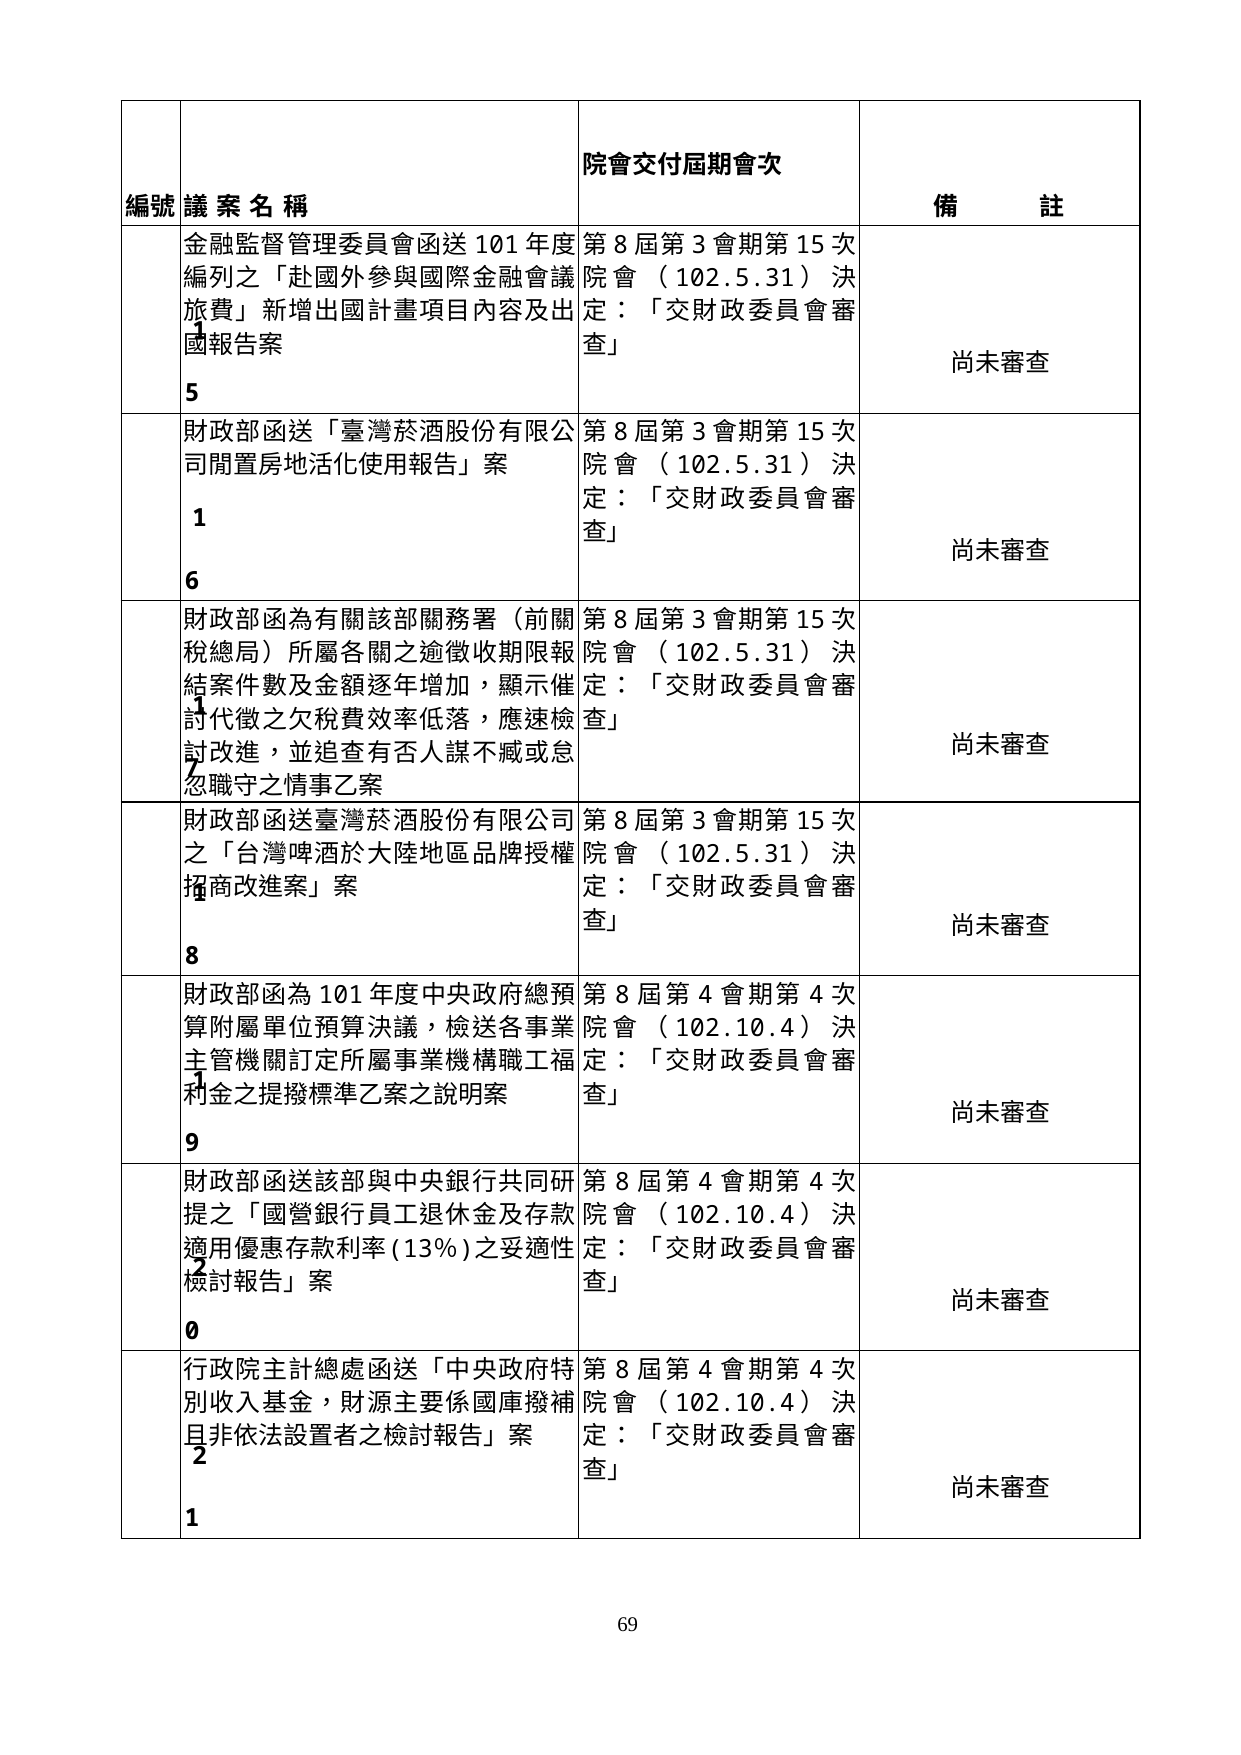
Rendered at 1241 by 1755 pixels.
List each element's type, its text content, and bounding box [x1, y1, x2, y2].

table_cell 尚未審查 [860, 1351, 1139, 1538]
table_cell 第8屆第4會期第4次院會（102.10.4）決定：「交財政委員會審查」 [579, 1164, 859, 1350]
table_cell 尚未審查 [860, 601, 1139, 801]
table_header 編號 [122, 101, 180, 225]
table_cell 財政部函送「臺灣菸酒股份有限公司閒置房地活化使用報告」案 [181, 414, 578, 600]
table_cell 財政部函為101年度中央政府總預算附屬單位預算決議，檢送各事業主管機關訂定所屬事業機構職工福利金之提撥標準乙案之說明案 [181, 976, 578, 1163]
table_cell 行政院主計總處函送「中央政府特別收入基金，財源主要係國庫撥補且非依法設置者之檢討報告」案 [181, 1351, 578, 1538]
table_header 備 註 [860, 101, 1139, 225]
table_cell 財政部函送臺灣菸酒股份有限公司之「台灣啤酒於大陸地區品牌授權招商改進案」案 [181, 803, 578, 975]
table_cell 尚未審查 [860, 803, 1139, 975]
table_cell [122, 414, 180, 600]
table_cell 尚未審查 [860, 1164, 1139, 1350]
table_cell [122, 226, 180, 413]
table_cell 尚未審查 [860, 226, 1139, 413]
table_cell 財政部函為有關該部關務署（前關稅總局）所屬各關之逾徵收期限報結案件數及金額逐年增加，顯示催討代徵之欠稅費效率低落，應速檢討改進，並追查有否人謀不臧或怠忽職守之情事乙案 [181, 601, 578, 801]
table_cell [122, 1164, 180, 1350]
table_header 院會交付屆期會次 [579, 101, 859, 225]
table_cell 第8屆第4會期第4次院會（102.10.4）決定：「交財政委員會審查」 [579, 1351, 859, 1538]
table_cell [122, 601, 180, 801]
table_cell 金融監督管理委員會函送101年度編列之「赴國外參與國際金融會議旅費」新增出國計畫項目內容及出國報告案 [181, 226, 578, 413]
table_header 議案名稱 [181, 101, 578, 225]
table_cell 第8屆第3會期第15次院會（102.5.31）決定：「交財政委員會審查」 [579, 601, 859, 801]
table_cell 第8屆第3會期第15次院會（102.5.31）決定：「交財政委員會審查」 [579, 414, 859, 600]
table_cell 尚未審查 [860, 414, 1139, 600]
table_cell 第8屆第3會期第15次院會（102.5.31）決定：「交財政委員會審查」 [579, 803, 859, 975]
table_cell 財政部函送該部與中央銀行共同研提之「國營銀行員工退休金及存款適用優惠存款利率(13％)之妥適性檢討報告」案 [181, 1164, 578, 1350]
table_cell [122, 803, 180, 975]
table_cell [122, 1351, 180, 1538]
table_cell 尚未審查 [860, 976, 1139, 1163]
table_cell 第8屆第3會期第15次院會（102.5.31）決定：「交財政委員會審查」 [579, 226, 859, 413]
table_cell 第8屆第4會期第4次院會（102.10.4）決定：「交財政委員會審查」 [579, 976, 859, 1163]
table_cell [122, 976, 180, 1163]
